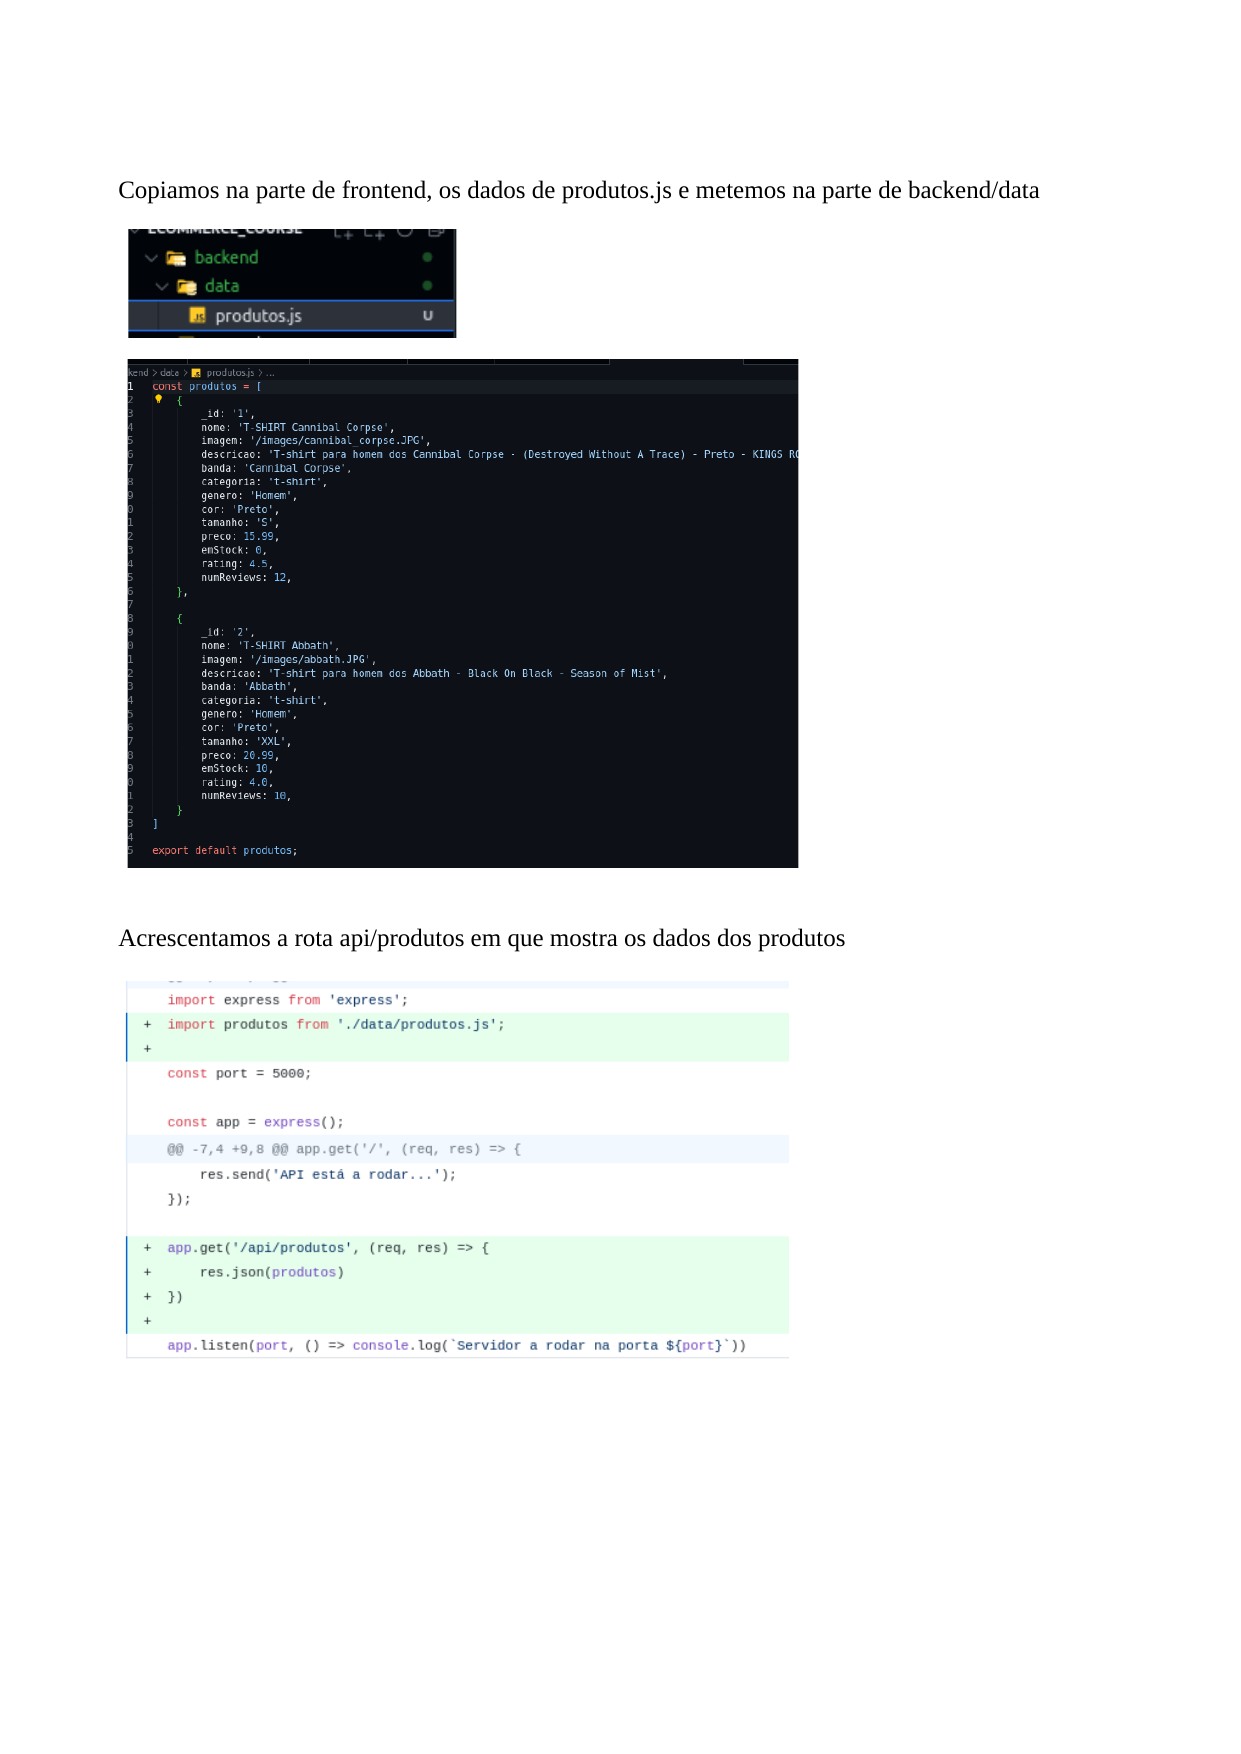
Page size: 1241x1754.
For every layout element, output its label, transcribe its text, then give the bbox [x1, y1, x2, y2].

picture [127, 359, 799, 868]
picture [128, 229, 457, 338]
text Copiamos na parte de frontend, os dados de produtos.js e metemos na parte de backend/data [118, 176, 1122, 204]
picture [125, 981, 789, 1384]
text Acrescentamos a rota api/produtos em que mostra os dados dos produtos [118, 923, 1122, 952]
